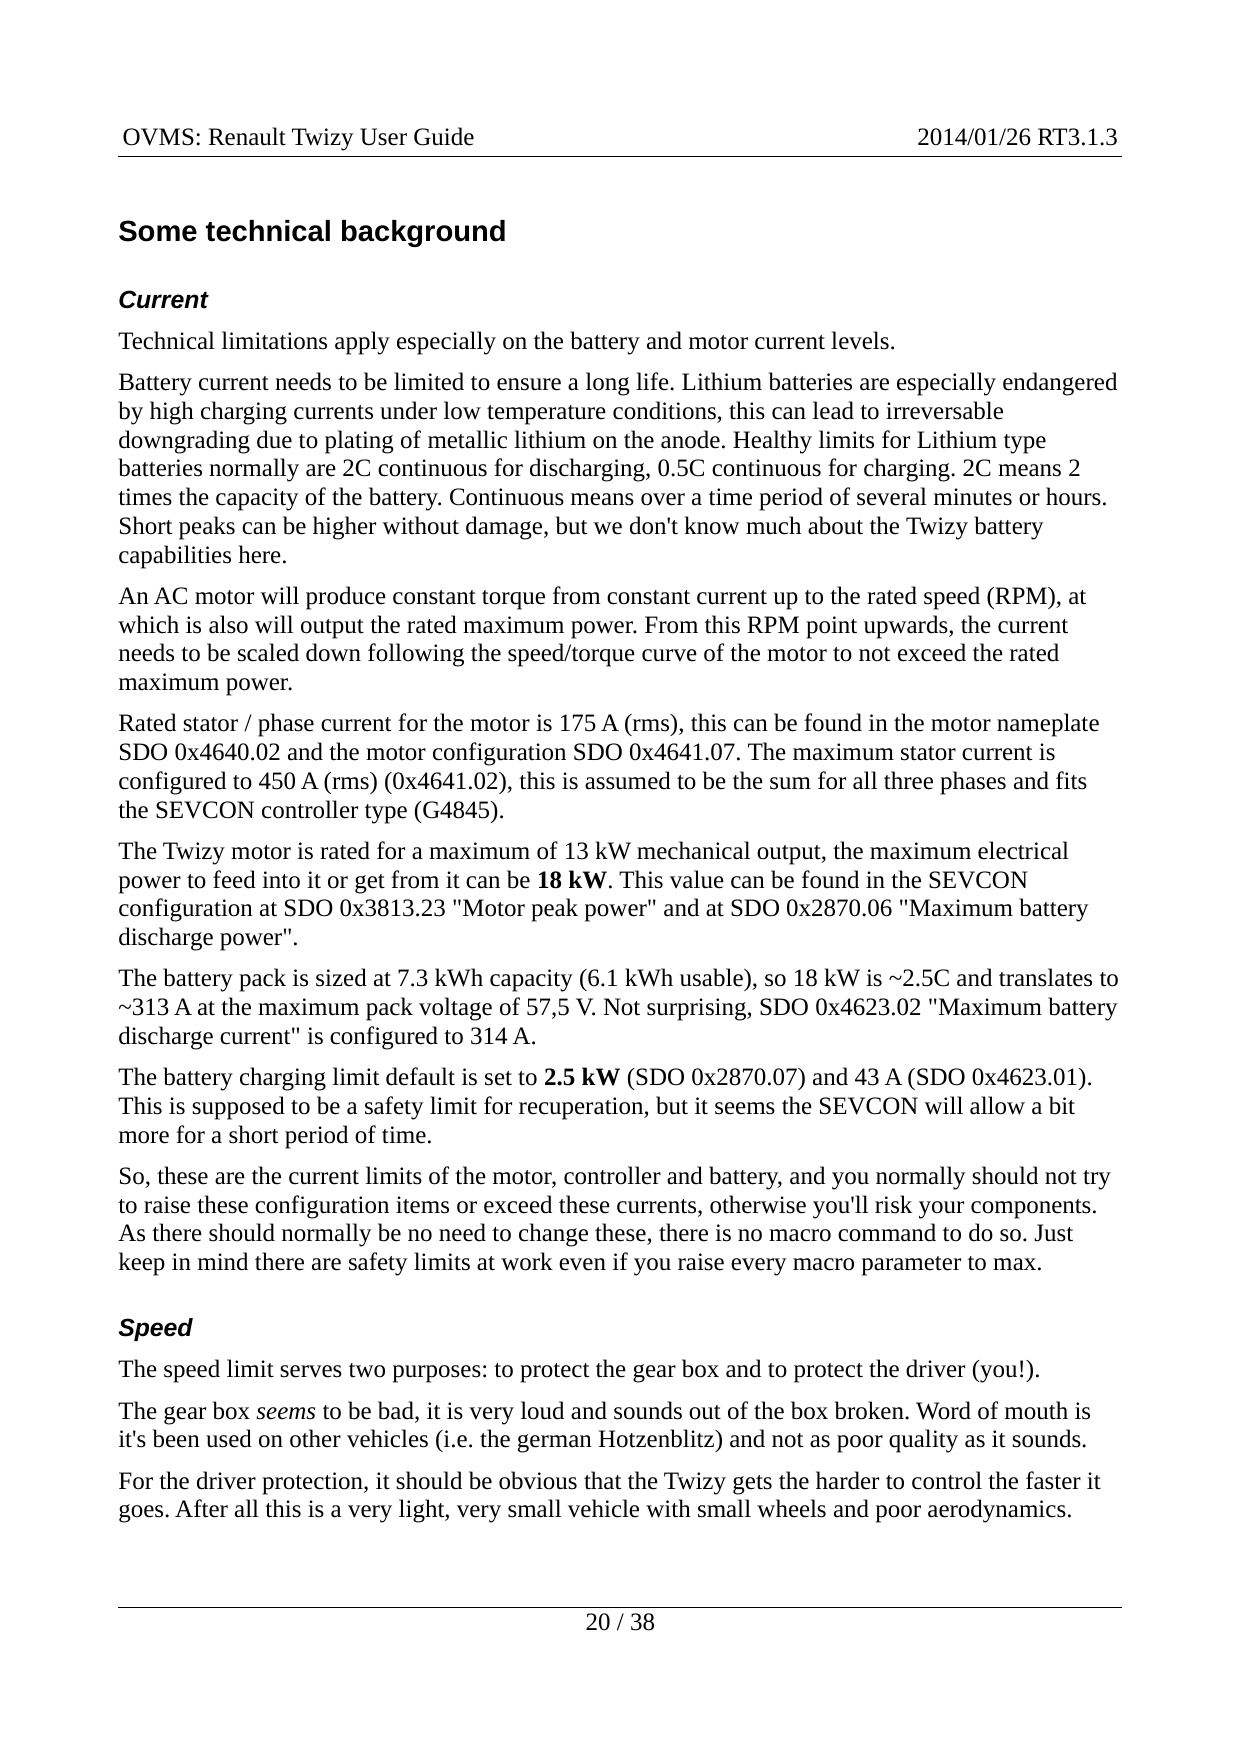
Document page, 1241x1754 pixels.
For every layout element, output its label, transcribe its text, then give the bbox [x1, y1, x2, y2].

subtitle Some technical background [118, 214, 1122, 247]
subtitle Speed [118, 1313, 1122, 1342]
text The battery pack is sized at 7.3 kWh capacity (6.1 kWh usable), so 18 kW is ~2.5C and translates to ~313 A at the maximum pack voltage of 57,5 V. Not surprising, SDO 0x4623.02 "Maximum battery discharge current" is configured to 314 A. [118, 963, 1122, 1050]
subtitle Current [118, 285, 1122, 313]
text Technical limitations apply especially on the battery and motor current levels. [118, 326, 1122, 355]
text Rated stator / phase current for the motor is 175 A (rms), this can be found in the motor nameplate SDO 0x4640.02 and the motor configuration SDO 0x4641.07. The maximum stator current is configured to 450 A (rms) (0x4641.02), this is assumed to be the sum for all three phases and fits the SEVCON controller type (G4845). [118, 708, 1122, 823]
text Battery current needs to be limited to ensure a long life. Lithium batteries are especially endangered by high charging currents under low temperature conditions, this can lead to irreversable downgrading due to plating of metallic lithium on the anode. Healthy limits for Lithium type batteries normally are 2C continuous for discharging, 0.5C continuous for charging. 2C means 2 times the capacity of the battery. Continuous means over a time period of several minutes or hours. Short peaks can be higher without damage, but we don't know much about the Twizy battery capabilities here. [118, 367, 1122, 568]
text The speed limit serves two purposes: to protect the gear box and to protect the driver (you!). [118, 1354, 1122, 1383]
text The Twizy motor is rated for a maximum of 13 kW mechanical output, the maximum electrical power to feed into it or get from it can be 18 kW. This value can be found in the SEVCON configuration at SDO 0x3813.23 "Motor peak power" and at SDO 0x2870.06 "Maximum battery discharge power". [118, 836, 1122, 951]
text For the driver protection, it should be obvious that the Twizy gets the harder to control the faster it goes. After all this is a very light, very small vehicle with small wheels and poor aerodynamics. [118, 1466, 1122, 1523]
text An AC motor will produce constant torque from constant current up to the rated speed (RPM), at which is also will output the rated maximum power. From this RPM point upwards, the current needs to be scaled down following the speed/torque curve of the motor to not exceed the rated maximum power. [118, 581, 1122, 696]
text The battery charging limit default is set to 2.5 kW (SDO 0x2870.07) and 43 A (SDO 0x4623.01). This is supposed to be a safety limit for recuperation, but it seems the SEVCON will allow a bit more for a short period of time. [118, 1062, 1122, 1148]
text The gear box seems to be bad, it is very loud and sounds out of the box broken. Word of mouth is it's been used on other vehicles (i.e. the german Hotzenblitz) and not as poor quality as it sounds. [118, 1396, 1122, 1453]
text So, these are the current limits of the motor, controller and battery, and you normally should not try to raise these configuration items or exceed these currents, otherwise you'll risk your components. As there should normally be no need to change these, there is no macro command to do so. Just keep in mind there are safety limits at work even if you raise every macro parameter to max. [118, 1161, 1122, 1276]
